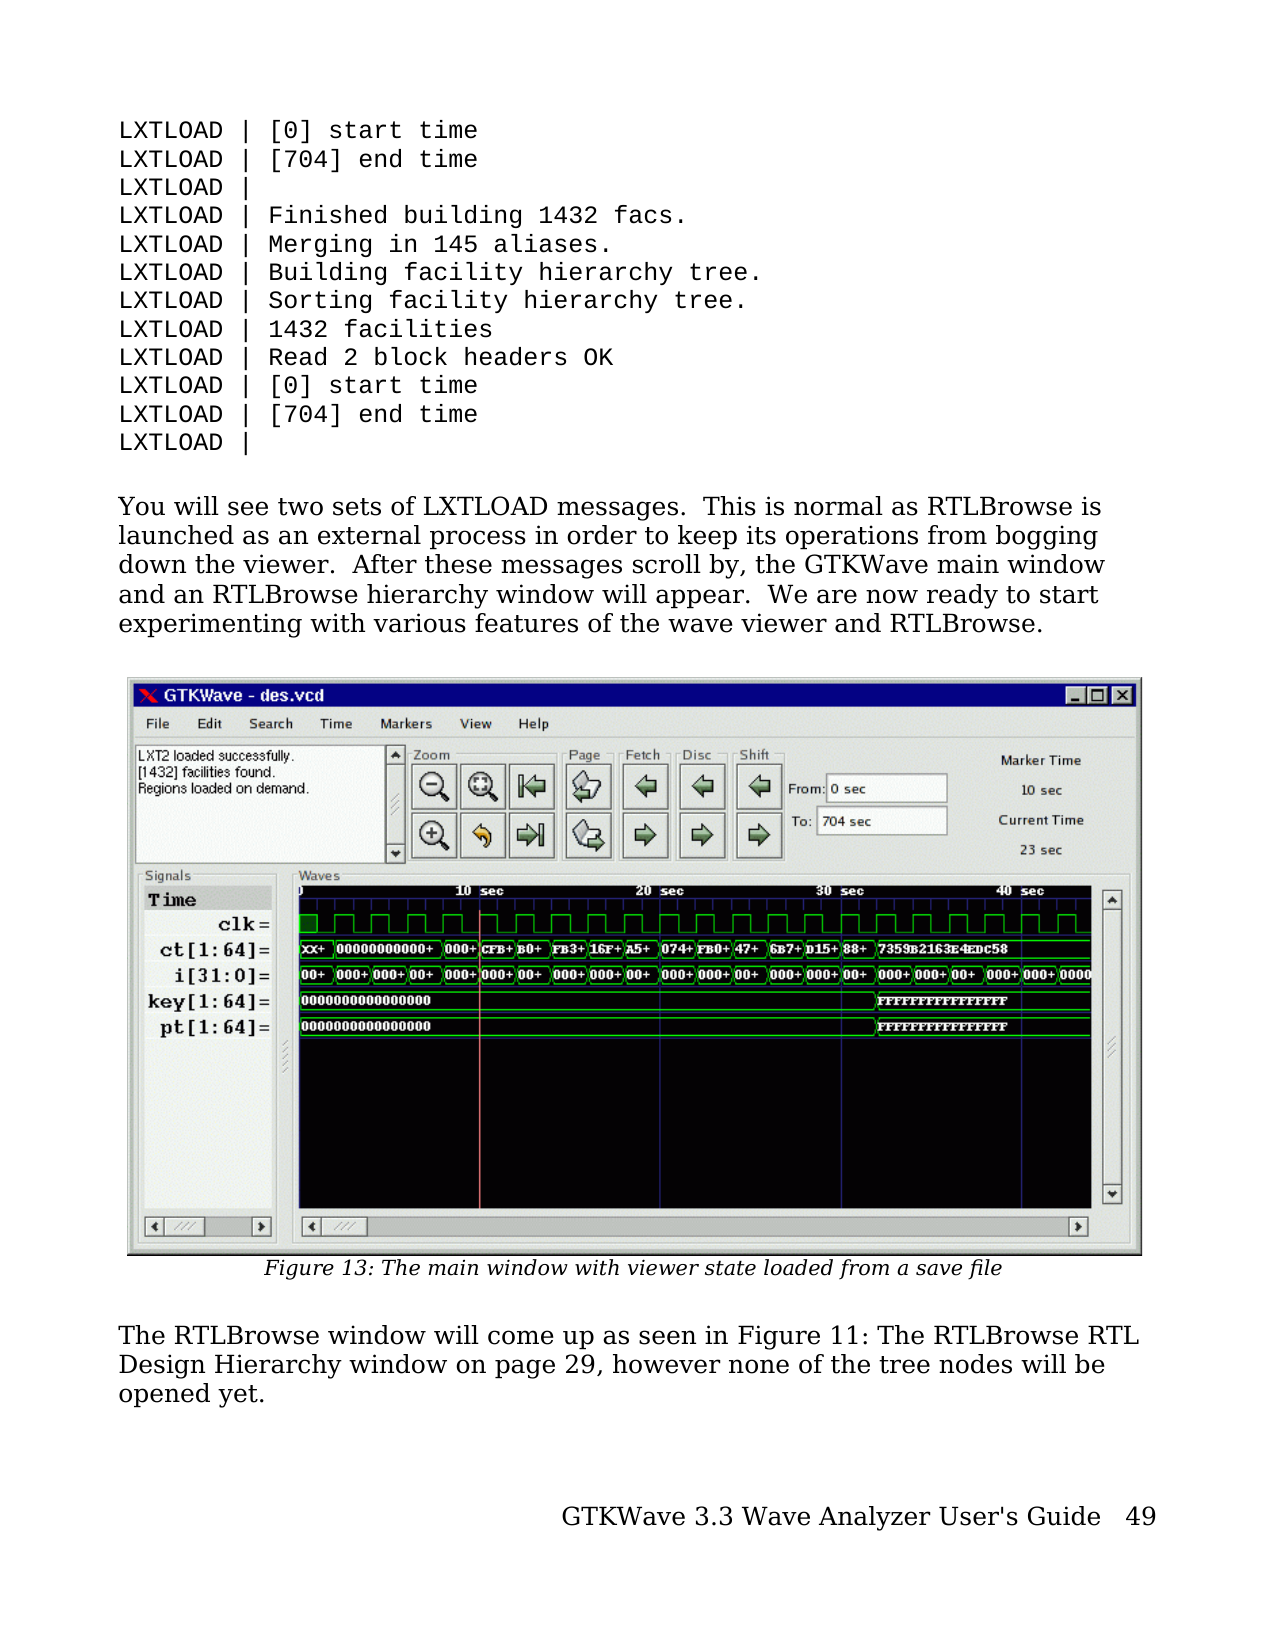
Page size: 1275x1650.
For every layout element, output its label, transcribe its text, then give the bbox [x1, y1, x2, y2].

text Figure 13: The main window with viewer state loaded from a save file [127, 1256, 1142, 1280]
text LXTLOAD | [0] start time [118, 373, 1157, 401]
text LXTLOAD | [704] end time [118, 146, 1157, 175]
text [118, 665, 1151, 1309]
text LXTLOAD | Read 2 block headers OK [118, 345, 1157, 373]
text LXTLOAD | [118, 430, 1157, 458]
text LXTLOAD | Building facility hierarchy tree. [118, 260, 1157, 288]
text You will see two sets of LXTLOAD messages. This is normal as RTLBrowse is launched as an external process in order to keep its operations from bogging down the viewer. After these messages scroll by, the GTKWave main window and an RTLBrowse hierarchy window will appear. We are now ready to start experimenting with various features of the wave viewer and RTLBrowse. [118, 492, 1157, 638]
text The RTLBrowse window will come up as seen in Figure 11: The RTLBrowse RTL Design Hierarchy window on page 29, however none of the tree nodes will be opened yet. [118, 638, 1157, 1408]
text LXTLOAD | Finished building 1432 facs. [118, 203, 1157, 231]
text LXTLOAD | [118, 175, 1157, 203]
text LXTLOAD | Merging in 145 aliases. [118, 231, 1157, 260]
text LXTLOAD | 1432 facilities [118, 316, 1157, 345]
text LXTLOAD | [704] end time [118, 401, 1157, 430]
text LXTLOAD | Sorting facility hierarchy tree. [118, 288, 1157, 316]
picture [127, 677, 1143, 1256]
text LXTLOAD | [0] start time [118, 118, 1157, 146]
